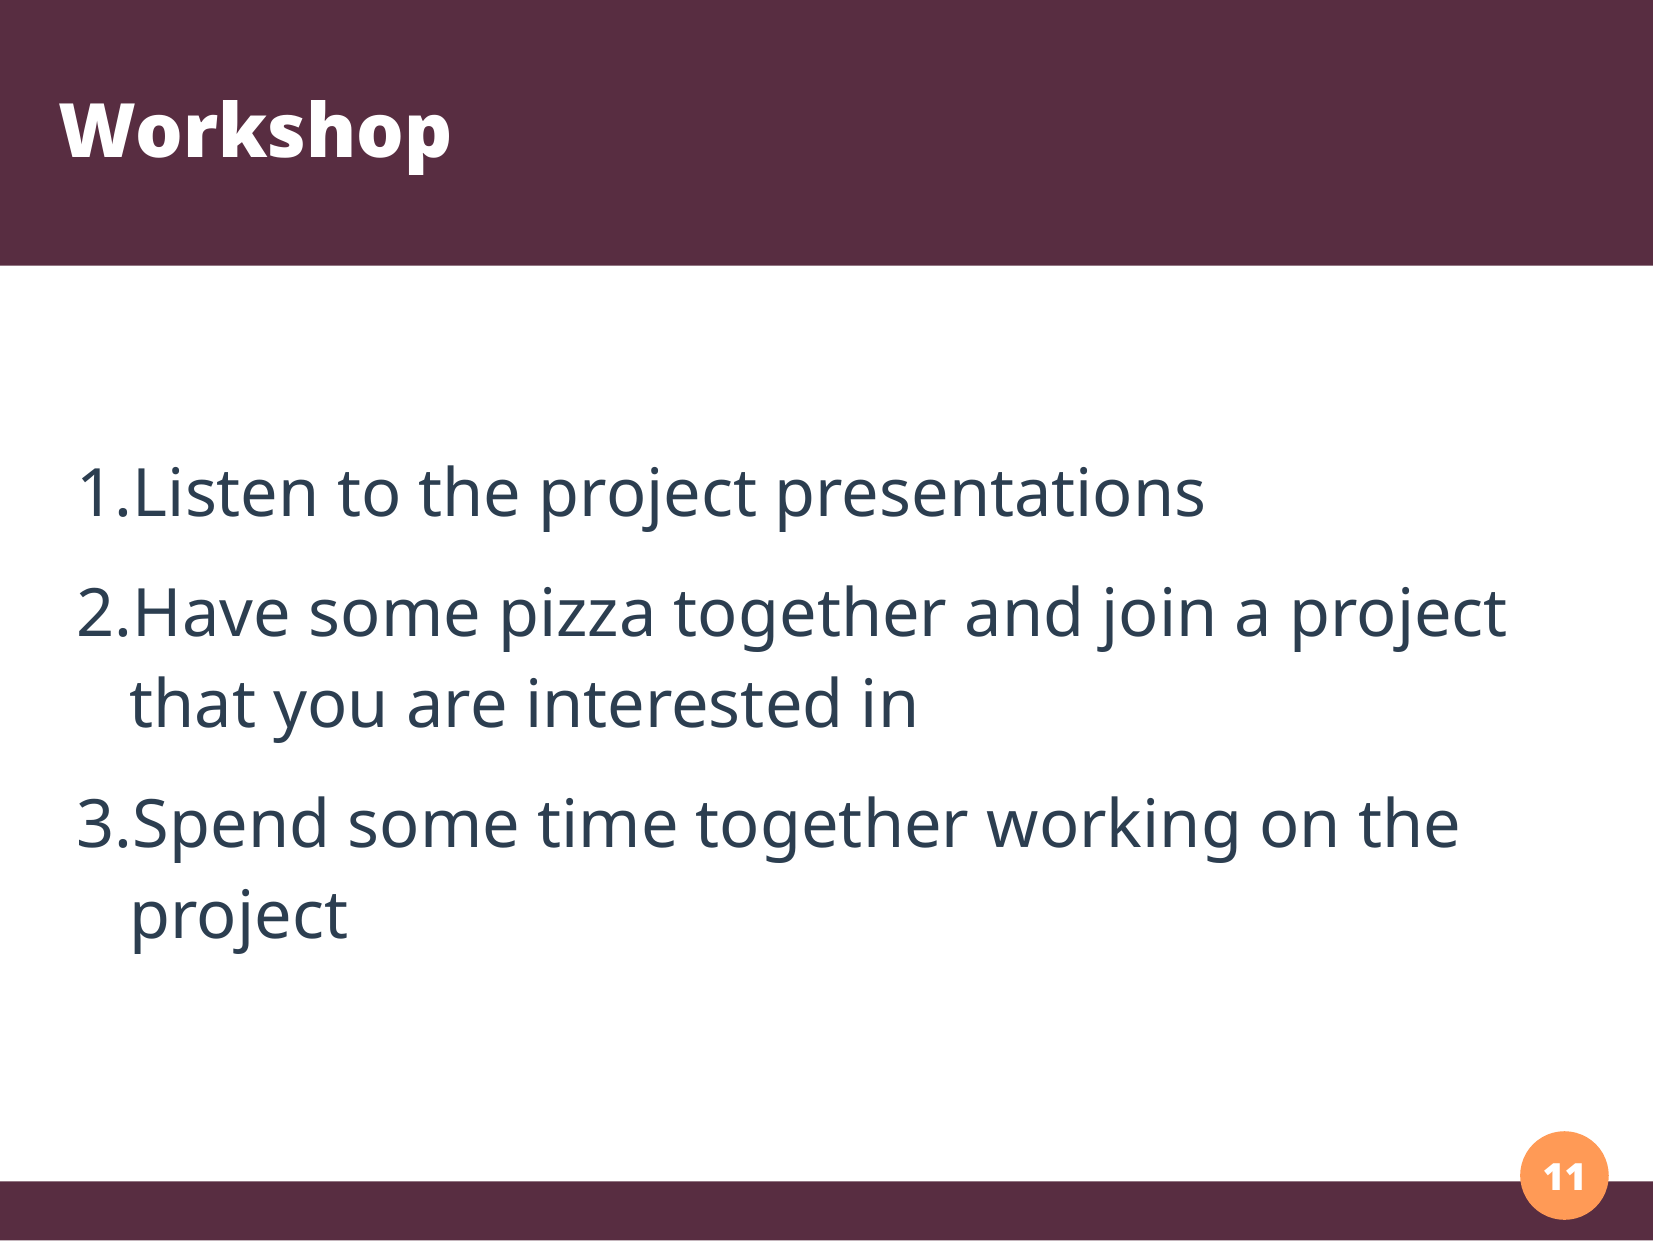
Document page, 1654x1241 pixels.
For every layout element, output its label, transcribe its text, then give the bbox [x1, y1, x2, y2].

title Workshop [58, 49, 1594, 207]
list Listen to the project presentations Have some pizza together and join a project that you are interested in Spend some time together working on the project [58, 324, 1594, 1152]
